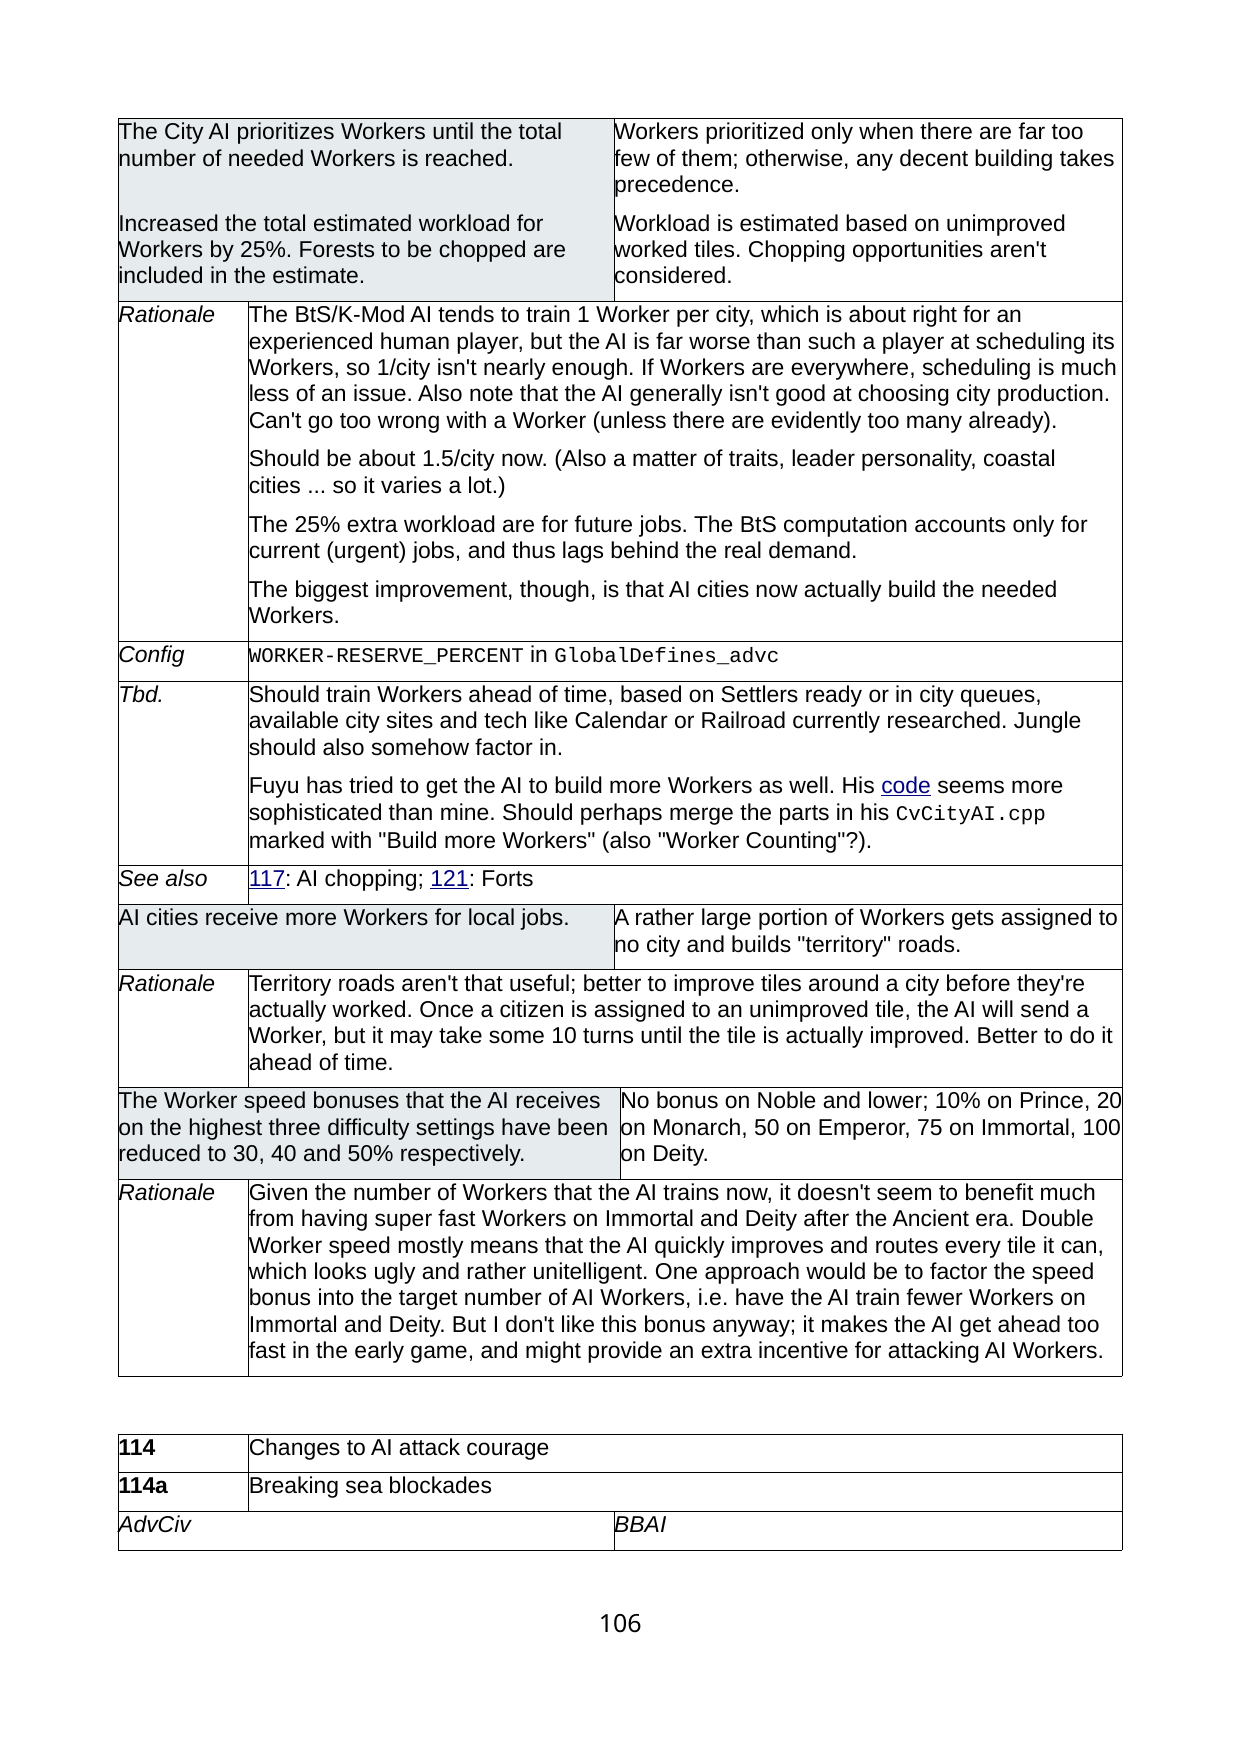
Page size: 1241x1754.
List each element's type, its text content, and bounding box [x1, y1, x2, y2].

table_cell Rationale [119, 970, 248, 1087]
table_cell Rationale [119, 302, 248, 641]
table_cell Territory roads aren't that useful; better to improve tiles around a city before they're actually worked. Once a citizen is assigned to an unimproved tile, the AI will send a Worker, but it may take some 10 turns until the tile is actually improved. Better to do it ahead of time. [249, 970, 1122, 1087]
table_cell The City AI prioritizes Workers until the total number of needed Workers is reached. Increased the total estimated workload for Workers by 25%. Forests to be chopped are included in the estimate. [119, 119, 614, 301]
table_cell WORKER-RESERVE_PERCENT in GlobalDefines_advc [249, 642, 1122, 681]
table_cell Given the number of Workers that the AI trains now, it doesn't seem to benefit much from having super fast Workers on Immortal and Deity after the Ancient era. Double Worker speed mostly means that the AI quickly improves and routes every tile it can, which looks ugly and rather unitelligent. One approach would be to factor the speed bonus into the target number of AI Workers, i.e. have the AI train fewer Workers on Immortal and Deity. But I don't like this bonus anyway; it makes the AI get ahead too fast in the early game, and might provide an extra incentive for attacking AI Workers. [249, 1180, 1122, 1376]
table_cell Tbd. [119, 682, 248, 865]
table_cell Workers prioritized only when there are far too few of them; otherwise, any decent building takes precedence. Workload is estimated based on unimproved worked tiles. Chopping opportunities aren't considered. [615, 119, 1122, 301]
table_cell Breaking sea blockades [249, 1473, 1122, 1511]
table_cell AI cities receive more Workers for local jobs. [119, 905, 614, 969]
table_cell AdvCiv [119, 1512, 614, 1550]
table_cell BBAI [615, 1512, 1122, 1550]
table_header 114 [119, 1435, 248, 1472]
table_cell The Worker speed bonuses that the AI receives on the highest three difficulty settings have been reduced to 30, 40 and 50% respectively. [119, 1088, 620, 1179]
table_cell Should train Workers ahead of time, based on Settlers ready or in city queues, available city sites and tech like Calendar or Railroad currently researched. Jungle should also somehow factor in. Fuyu has tried to get the AI to build more Workers as well. His code seems more sophisticated than mine. Should perhaps merge the parts in his CvCityAI.cpp marked with "Build more Workers" (also "Worker Counting"?). [249, 682, 1122, 865]
table_cell Config [119, 642, 248, 681]
table_cell 117: AI chopping; 121: Forts [249, 866, 1122, 904]
table_cell Rationale [119, 1180, 248, 1376]
table_cell The BtS/K-Mod AI tends to train 1 Worker per city, which is about right for an experienced human player, but the AI is far worse than such a player at scheduling its Workers, so 1/city isn't nearly enough. If Workers are everywhere, scheduling is much less of an issue. Also note that the AI generally isn't good at choosing city production. Can't go too wrong with a Worker (unless there are evidently too many already). Should be about 1.5/city now. (Also a matter of traits, leader personality, coastal cities ... so it varies a lot.) The 25% extra workload are for future jobs. The BtS computation accounts only for current (urgent) jobs, and thus lags behind the real demand. The biggest improvement, though, is that AI cities now actually build the needed Workers. [249, 302, 1122, 641]
table_cell No bonus on Noble and lower; 10% on Prince, 20 on Monarch, 50 on Emperor, 75 on Immortal, 100 on Deity. [621, 1088, 1122, 1179]
table_cell 114a [119, 1473, 248, 1511]
table_header Changes to AI attack courage [249, 1435, 1122, 1472]
table_cell See also [119, 866, 248, 904]
table_cell A rather large portion of Workers gets assigned to no city and builds "territory" roads. [615, 905, 1122, 969]
